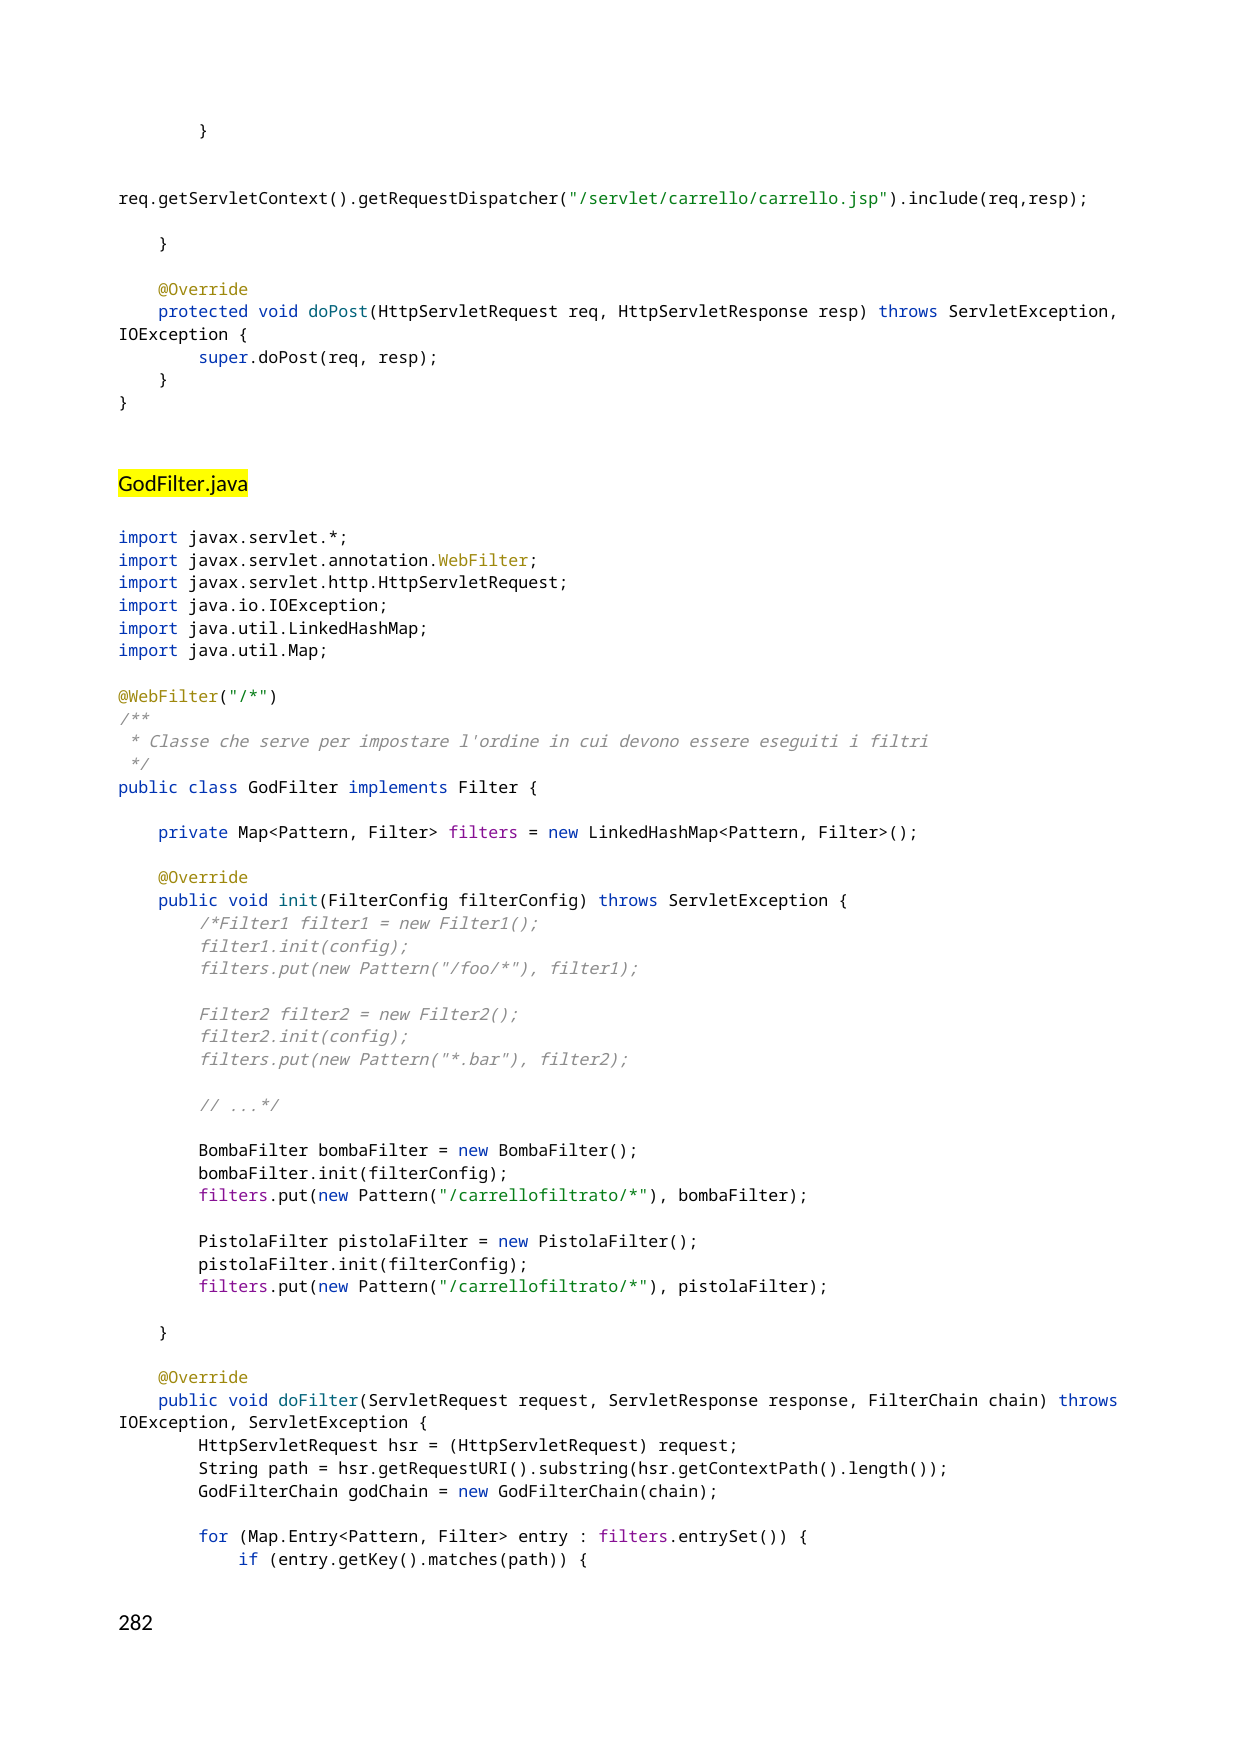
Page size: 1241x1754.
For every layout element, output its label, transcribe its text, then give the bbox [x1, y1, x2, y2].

text import javax.servlet.*; import javax.servlet.annotation.WebFilter; import javax.servlet.http.HttpServletRequest; import java.io.IOException; import java.util.LinkedHashMap; import java.util.Map; @WebFilter("/*") /** * Classe che serve per impostare l'ordine in cui devono essere eseguiti i filtri */ public class GodFilter implements Filter { private Map<Pattern, Filter> filters = new LinkedHashMap<Pattern, Filter>(); @Override public void init(FilterConfig filterConfig) throws ServletException { /*Filter1 filter1 = new Filter1(); filter1.init(config); filters.put(new Pattern("/foo/*"), filter1); Filter2 filter2 = new Filter2(); filter2.init(config); filters.put(new Pattern("*.bar"), filter2); // ...*/ BombaFilter bombaFilter = new BombaFilter(); bombaFilter.init(filterConfig); filters.put(new Pattern("/carrellofiltrato/*"), bombaFilter); PistolaFilter pistolaFilter = new PistolaFilter(); pistolaFilter.init(filterConfig); filters.put(new Pattern("/carrellofiltrato/*"), pistolaFilter); } @Override public void doFilter(ServletRequest request, ServletResponse response, FilterChain chain) throws IOException, ServletException { HttpServletRequest hsr = (HttpServletRequest) request; String path = hsr.getRequestURI().substring(hsr.getContextPath().length()); GodFilterChain godChain = new GodFilterChain(chain); for (Map.Entry<Pattern, Filter> entry : filters.entrySet()) { if (entry.getKey().matches(path)) { [118, 525, 1122, 1570]
text GodFilter.java [118, 469, 1122, 497]
text } req.getServletContext().getRequestDispatcher("/servlet/carrello/carrello.jsp").include(req,resp); } @Override protected void doPost(HttpServletRequest req, HttpServletResponse resp) throws ServletException, IOException { super.doPost(req, resp); } } [118, 118, 1122, 413]
